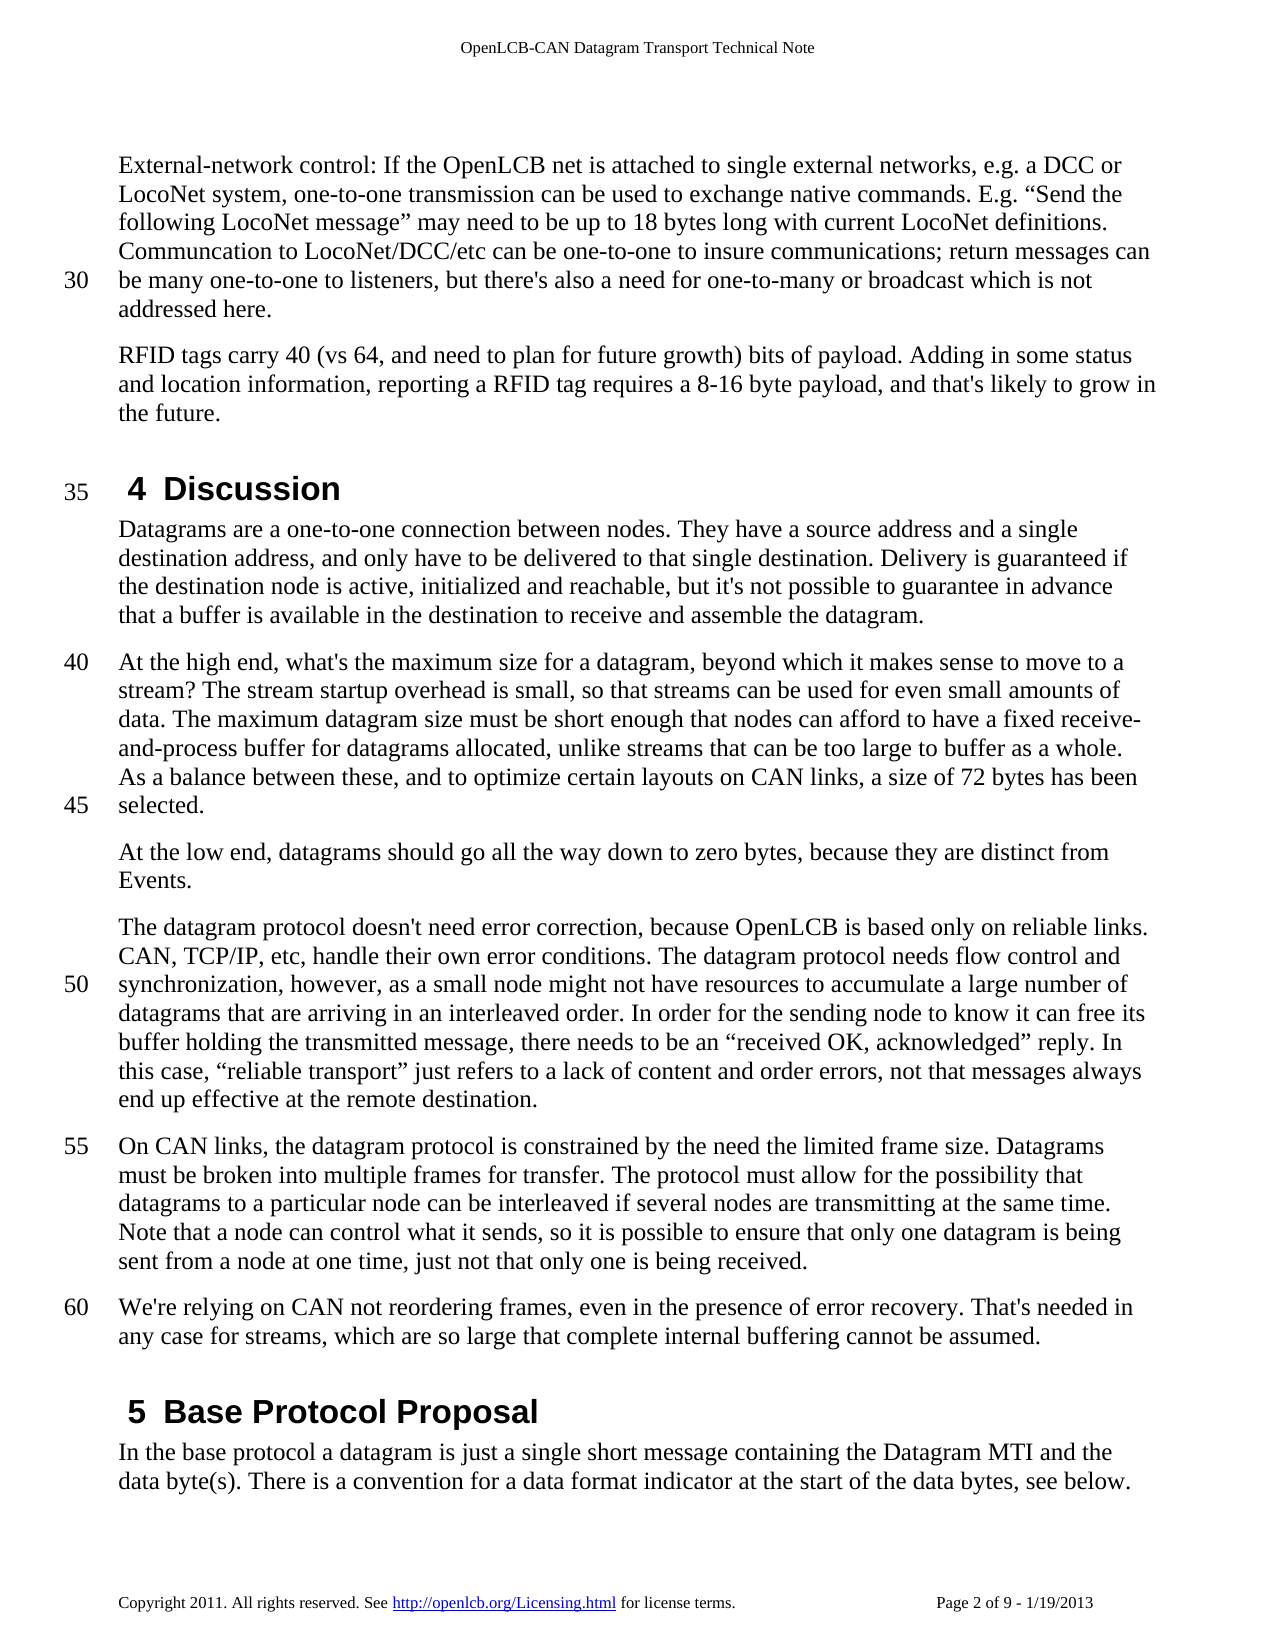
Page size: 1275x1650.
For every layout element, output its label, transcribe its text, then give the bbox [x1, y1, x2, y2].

text In the base protocol a datagram is just a single short message containing the Datagram MTI and the data byte(s). There is a convention for a data format indicator at the start of the data bytes, see below. [118, 1437, 1157, 1495]
subtitle Discussion [118, 469, 1157, 508]
text On CAN links, the datagram protocol is constrained by the need the limited frame size. Datagrams must be broken into multiple frames for transfer. The protocol must allow for the possibility that datagrams to a particular node can be interleaved if several nodes are transmitting at the same time. Note that a node can control what it sends, so it is possible to ensure that only one datagram is being sent from a node at one time, just not that only one is being received. [118, 1131, 1157, 1275]
text At the low end, datagrams should go all the way down to zero bytes, because they are distinct from Events. [118, 837, 1157, 894]
text We're relying on CAN not reordering frames, even in the presence of error recovery. That's needed in any case for streams, which are so large that complete internal buffering cannot be assumed. [118, 1292, 1157, 1350]
text RFID tags carry 40 (vs 64, and need to plan for future growth) bits of payload. Adding in some status and location information, reporting a RFID tag requires a 8-16 byte payload, and that's likely to grow in the future. [118, 340, 1157, 426]
text External-network control: If the OpenLCB net is attached to single external networks, e.g. a DCC or LocoNet system, one-to-one transmission can be used to exchange native commands. E.g. “Send the following LocoNet message” may need to be up to 18 bytes long with current LocoNet definitions. Communcation to LocoNet/DCC/etc can be one-to-one to insure communications; return messages can be many one-to-one to listeners, but there's also a need for one-to-many or broadcast which is not addressed here. [118, 150, 1157, 322]
text The datagram protocol doesn't need error correction, because OpenLCB is based only on reliable links. CAN, TCP/IP, etc, handle their own error conditions. The datagram protocol needs flow control and synchronization, however, as a small node might not have resources to accumulate a large number of datagrams that are arriving in an interleaved order. In order for the sending node to know it can free its buffer holding the transmitted message, there needs to be an “received OK, acknowledged” reply. In this case, “reliable transport” just refers to a lack of content and order errors, not that messages always end up effective at the remote destination. [118, 912, 1157, 1113]
subtitle Base Protocol Proposal [118, 1393, 1157, 1431]
text At the high end, what's the maximum size for a datagram, beyond which it makes sense to move to a stream? The stream startup overhead is small, so that streams can be used for even small amounts of data. The maximum datagram size must be short enough that nodes can afford to have a fixed receive-and-process buffer for datagrams allocated, unlike streams that can be too large to buffer as a whole. As a balance between these, and to optimize certain layouts on CAN links, a size of 72 bytes has been selected. [118, 647, 1157, 819]
text Datagrams are a one-to-one connection between nodes. They have a source address and a single destination address, and only have to be delivered to that single destination. Delivery is guaranteed if the destination node is active, initialized and reachable, but it's not possible to guarantee in advance that a buffer is available in the destination to receive and assemble the datagram. [118, 514, 1157, 629]
